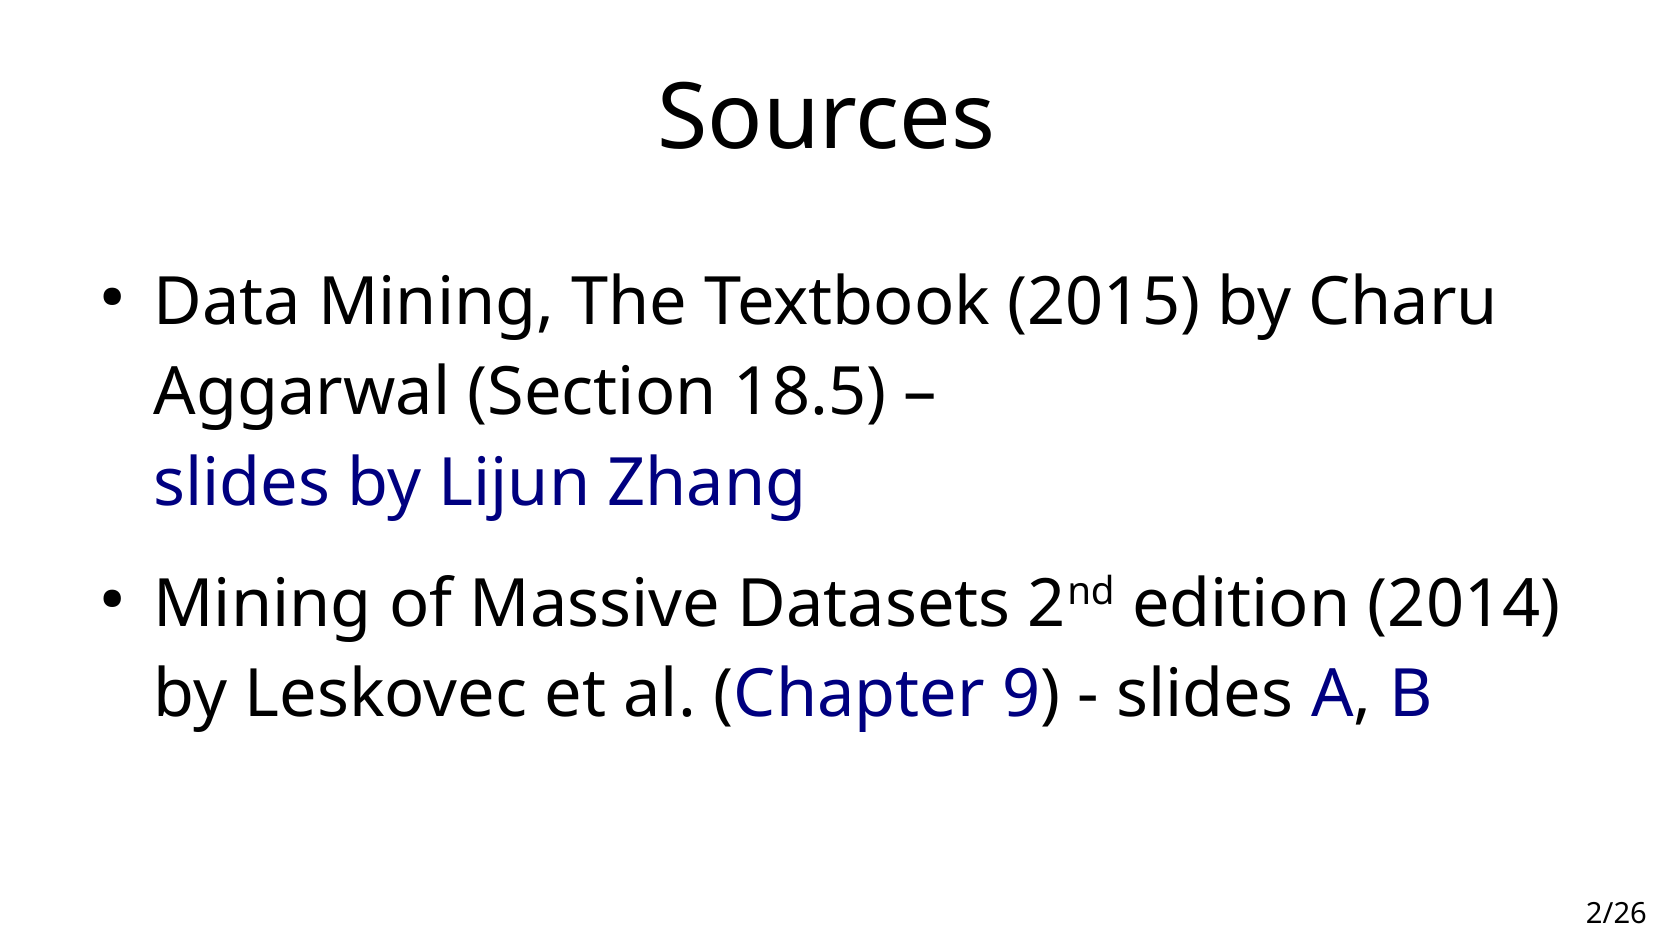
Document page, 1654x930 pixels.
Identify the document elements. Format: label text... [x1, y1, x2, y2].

title Sources [82, 1, 1571, 225]
list Data Mining, The Textbook (2015) by Charu Aggarwal (Section 18.5) – slides by Lijun Zhang Mining of Massive Datasets 2nd edition (2014) by Leskovec et al. (Chapter 9) - slides A, B [82, 252, 1571, 793]
